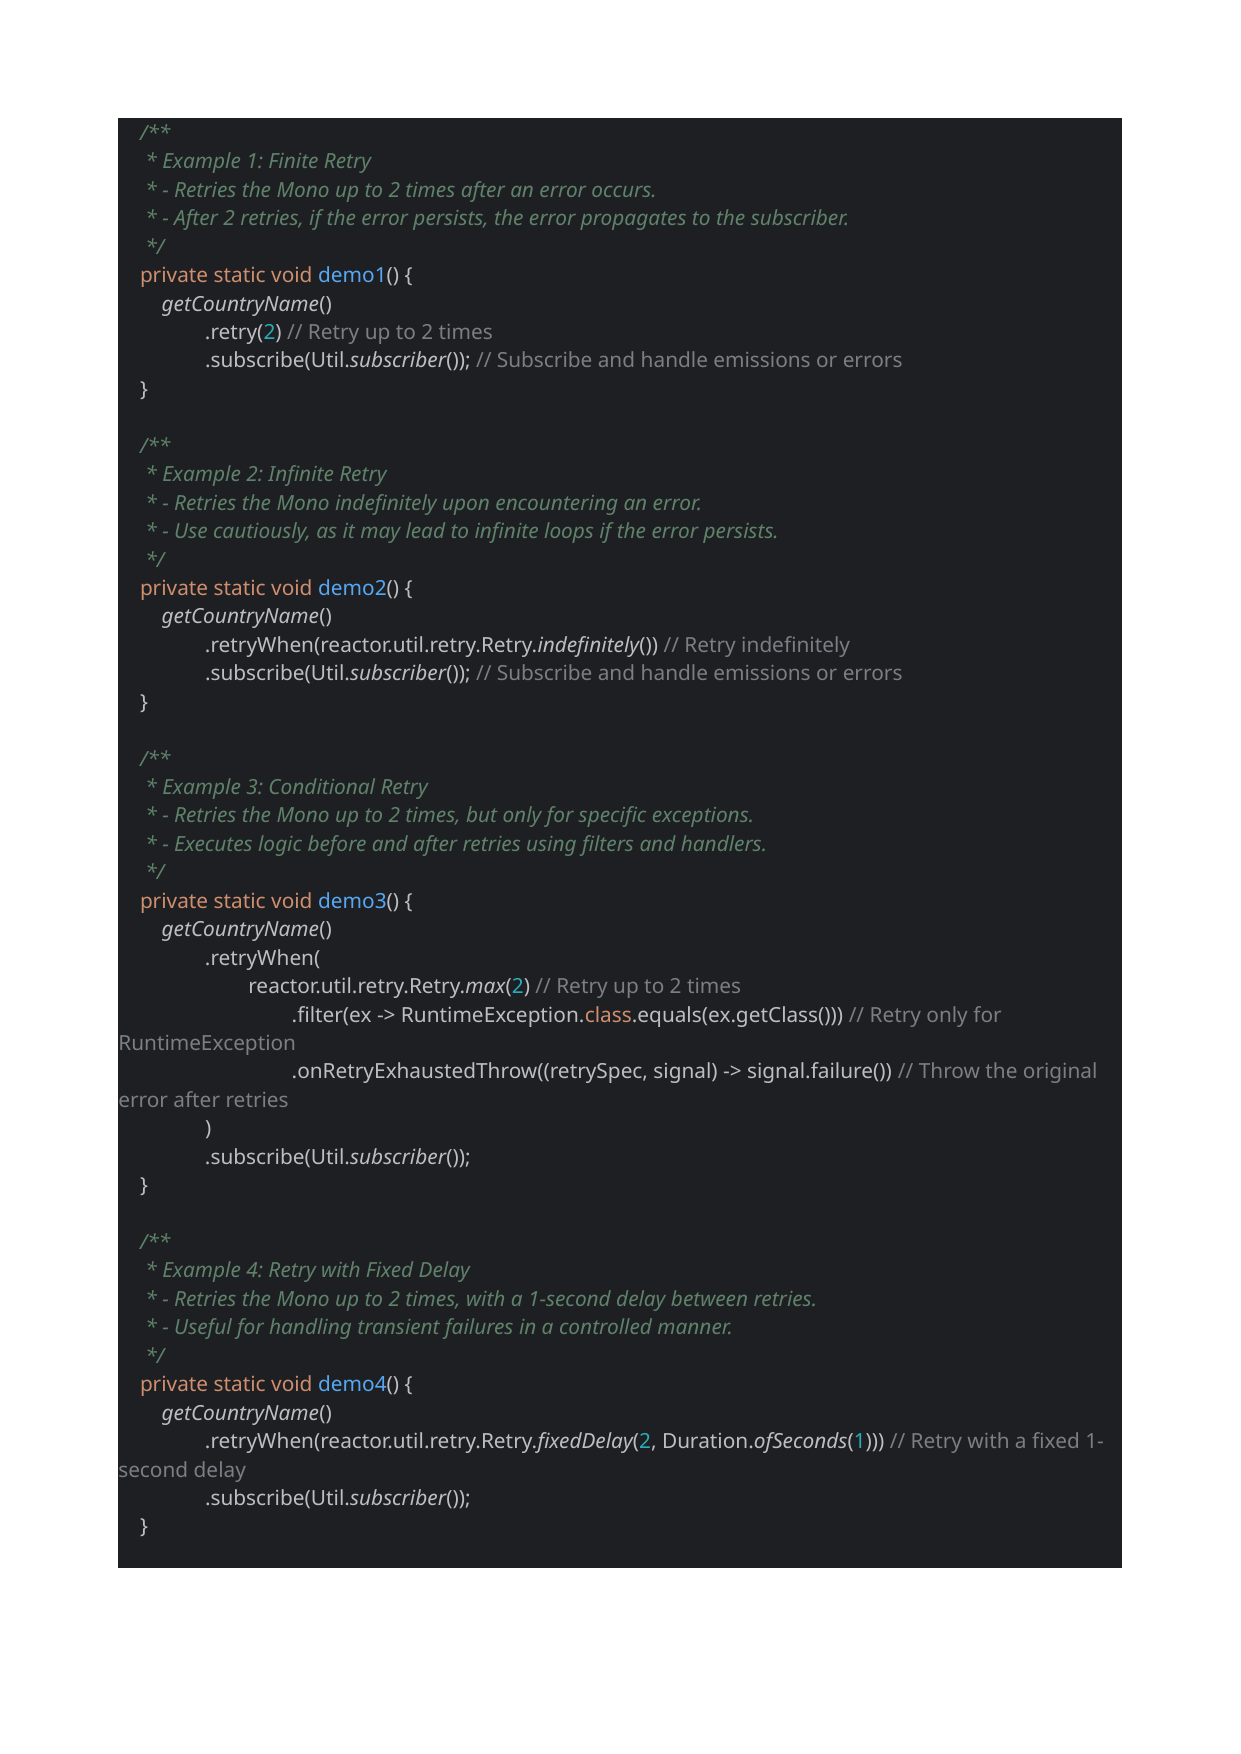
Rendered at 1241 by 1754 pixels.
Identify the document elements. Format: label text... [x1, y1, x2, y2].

text /** * Example 1: Finite Retry * - Retries the Mono up to 2 times after an error occurs. * - After 2 retries, if the error persists, the error propagates to the subscriber. */ private static void demo1() { getCountryName() .retry(2) // Retry up to 2 times .subscribe(Util.subscriber()); // Subscribe and handle emissions or errors } /** * Example 2: Infinite Retry * - Retries the Mono indefinitely upon encountering an error. * - Use cautiously, as it may lead to infinite loops if the error persists. */ private static void demo2() { getCountryName() .retryWhen(reactor.util.retry.Retry.indefinitely()) // Retry indefinitely .subscribe(Util.subscriber()); // Subscribe and handle emissions or errors } /** * Example 3: Conditional Retry * - Retries the Mono up to 2 times, but only for specific exceptions. * - Executes logic before and after retries using filters and handlers. */ private static void demo3() { getCountryName() .retryWhen( reactor.util.retry.Retry.max(2) // Retry up to 2 times .filter(ex -> RuntimeException.class.equals(ex.getClass())) // Retry only for RuntimeException .onRetryExhaustedThrow((retrySpec, signal) -> signal.failure()) // Throw the original error after retries ) .subscribe(Util.subscriber()); } /** * Example 4: Retry with Fixed Delay * - Retries the Mono up to 2 times, with a 1-second delay between retries. * - Useful for handling transient failures in a controlled manner. */ private static void demo4() { getCountryName() .retryWhen(reactor.util.retry.Retry.fixedDelay(2, Duration.ofSeconds(1))) // Retry with a fixed 1-second delay .subscribe(Util.subscriber()); } [118, 118, 1122, 1568]
